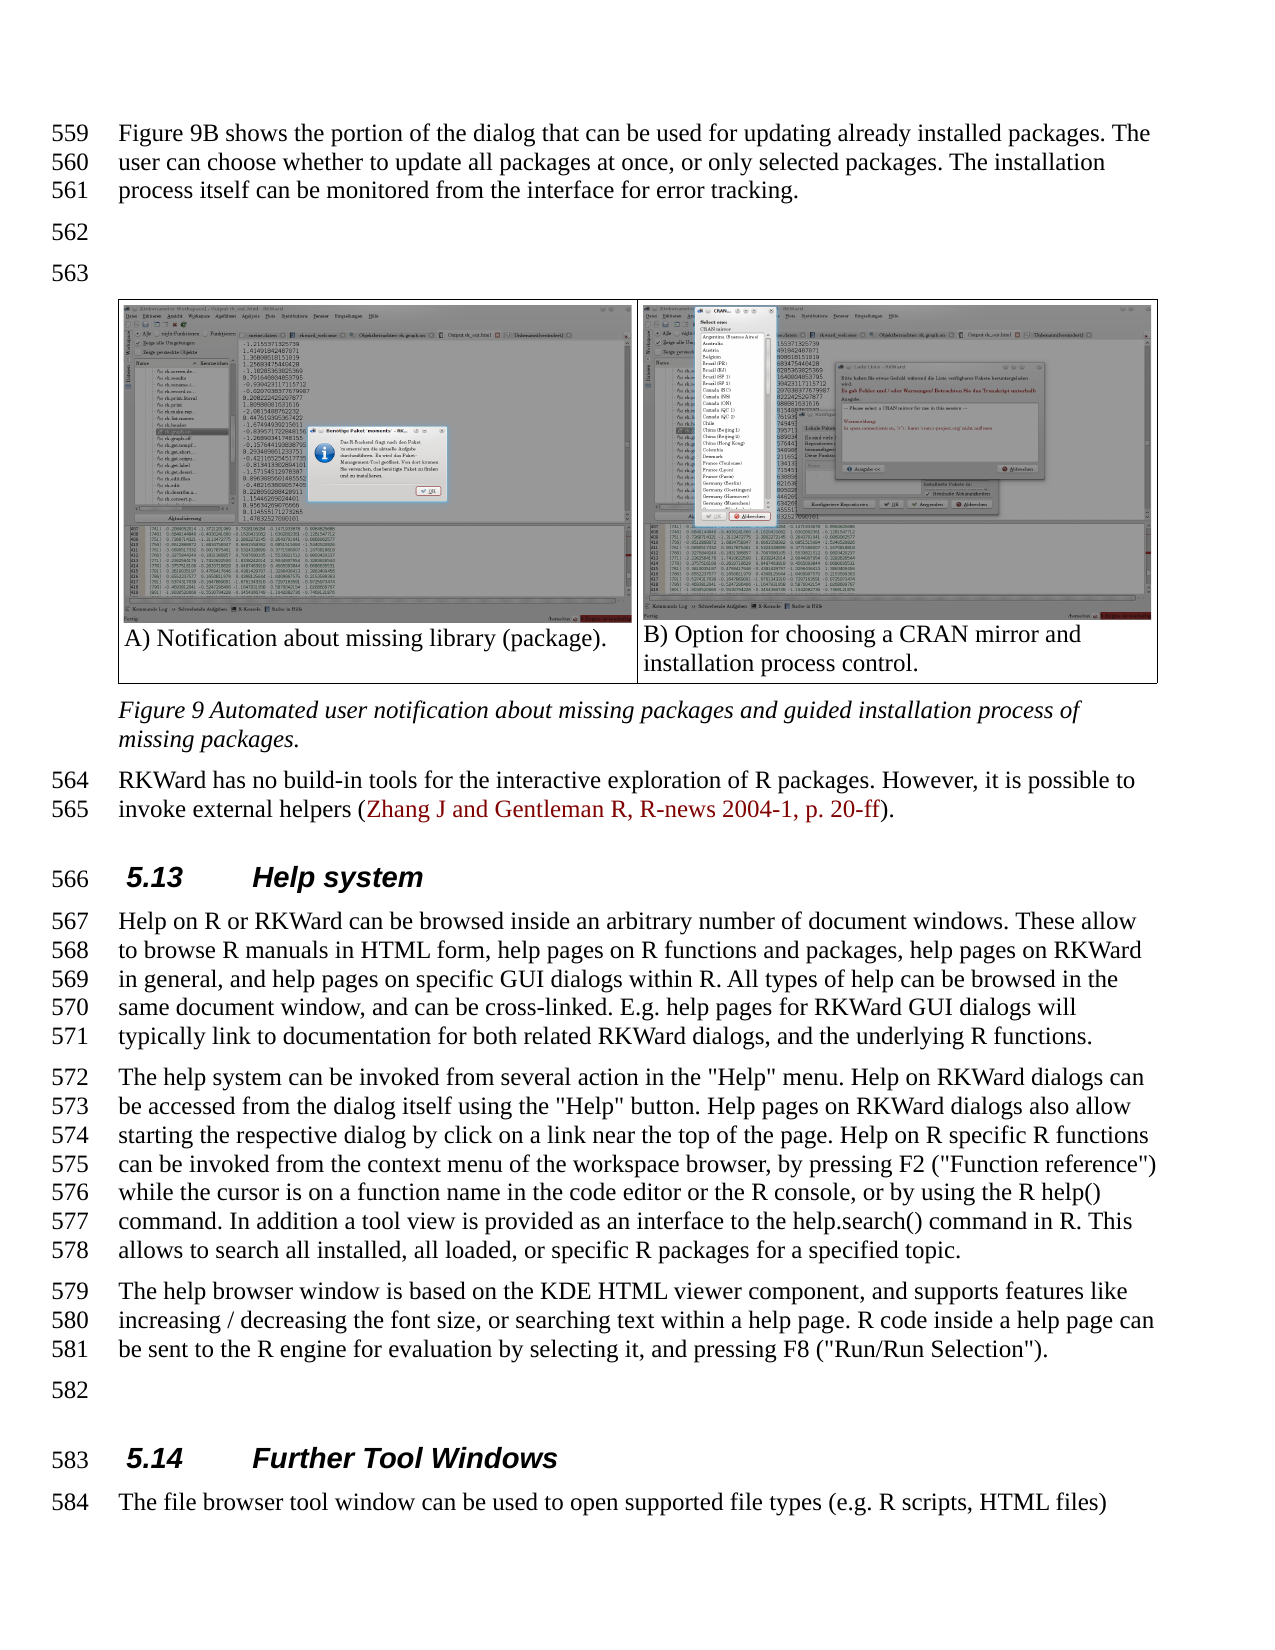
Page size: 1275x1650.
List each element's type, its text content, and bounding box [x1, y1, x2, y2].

text RKWard has no build-in tools for the interactive exploration of R packages. However, it is possible to invoke external helpers (Zhang J and Gentleman R, R-news 2004-1, p. 20-ff). [118, 765, 1157, 823]
subtitle Further Tool Windows [118, 1441, 1157, 1475]
subtitle Help system [118, 860, 1157, 894]
text The file browser tool window can be used to open supported file types (e.g. R scripts, HTML files) [118, 1487, 1157, 1516]
text The help system can be invoked from several action in the "Help" menu. Help on RKWard dialogs can be accessed from the dialog itself using the "Help" button. Help pages on RKWard dialogs also allow starting the respective dialog by click on a link near the top of the page. Help on R specific R functions can be invoked from the context menu of the workspace browser, by pressing F2 ("Function reference") while the cursor is on a function name in the code editor or the R console, or by using the R help() command. In addition a tool view is provided as an interface to the help.search() command in R. This allows to search all installed, all loaded, or specific R packages for a specified topic. [118, 1062, 1157, 1264]
text Help on R or RKWard can be browsed inside an arbitrary number of document windows. These allow to browse R manuals in HTML form, help pages on R functions and packages, help pages on RKWard in general, and help pages on specific GUI dialogs within R. All types of help can be browsed in the same document window, and can be cross-linked. E.g. help pages for RKWard GUI dialogs will typically link to documentation for both related RKWard dialogs, and the underlying R functions. [118, 906, 1157, 1050]
text The help browser window is based on the KDE HTML viewer component, and supports features like increasing / decreasing the font size, or searching text within a help page. R code inside a help page can be sent to the R engine for evaluation by selecting it, and pressing F8 ("Run/Run Selection"). [118, 1276, 1157, 1362]
text Figure 9B shows the portion of the dialog that can be used for updating already installed packages. The user can choose whether to update all packages at once, or only selected packages. The installation process itself can be monitored from the interface for error tracking. [118, 118, 1157, 204]
table_header A) Notification about missing library (package). [119, 300, 637, 683]
text Figure 9 Automated user notification about missing packages and guided installation process of missing packages. [118, 695, 1157, 753]
table_header B) Option for choosing a CRAN mirror and installation process control. [638, 300, 1157, 683]
